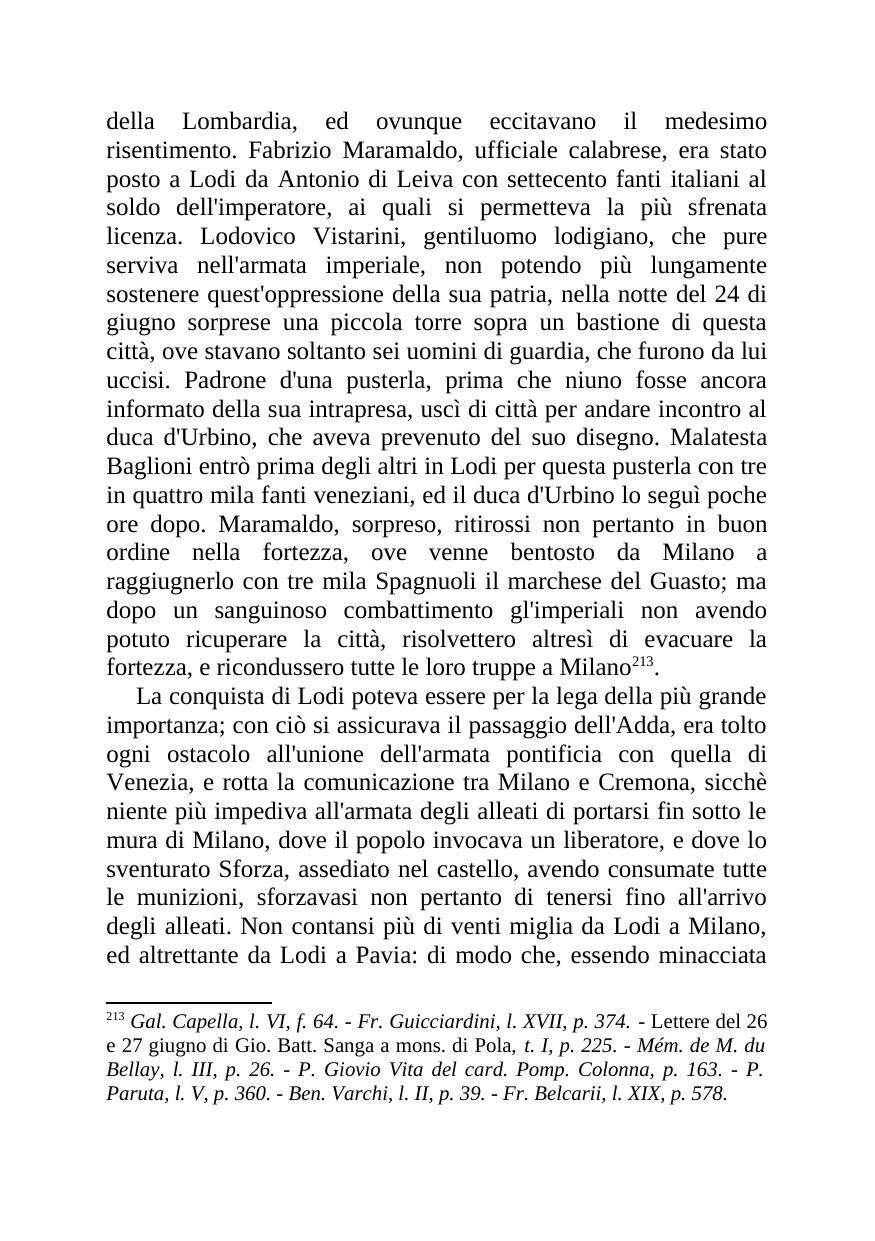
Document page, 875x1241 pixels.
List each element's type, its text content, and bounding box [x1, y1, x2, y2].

text La conquista di Lodi poteva essere per la lega della più grande importanza; con ciò si assicurava il passaggio dell'Adda, era tolto ogni ostacolo all'unione dell'armata pontificia con quella di Venezia, e rotta la comunicazione tra Milano e Cremona, sicchè niente più impediva all'armata degli alleati di portarsi fin sotto le mura di Milano, dove il popolo invocava un liberatore, e dove lo sventurato Sforza, assediato nel castello, avendo consumate tutte le munizioni, sforzavasi non pertanto di tenersi fino all'arrivo degli alleati. Non contansi più di venti miglia da Lodi a Milano, ed altrettante da Lodi a Pavia: di modo che, essendo minacciata [106, 681, 768, 969]
text Gal. Capella, l. VI, f. 64. - Fr. Guicciardini, l. XVII, p. 374. - Lettere del 26 e 27 giugno di Gio. Batt. Sanga a mons. di Pola, t. I, p. 225. - Mém. de M. du Bellay, l. III, p. 26. - P. Giovio Vita del card. Pomp. Colonna, p. 163. - P. Paruta, l. V, p. 360. - Ben. Varchi, l. II, p. 39. - Fr. Belcarii, l. XIX, p. 578. [106, 1009, 768, 1105]
text della Lombardia, ed ovunque eccitavano il medesimo risentimento. Fabrizio Maramaldo, ufficiale calabrese, era stato posto a Lodi da Antonio di Leiva con settecento fanti italiani al soldo dell'imperatore, ai quali si permetteva la più sfrenata licenza. Lodovico Vistarini, gentiluomo lodigiano, che pure serviva nell'armata imperiale, non potendo più lungamente sostenere quest'oppressione della sua patria, nella notte del 24 di giugno sorprese una piccola torre sopra un bastione di questa città, ove stavano soltanto sei uomini di guardia, che furono da lui uccisi. Padrone d'una pusterla, prima che niuno fosse ancora informato della sua intrapresa, uscì di città per andare incontro al duca d'Urbino, che aveva prevenuto del suo disegno. Malatesta Baglioni entrò prima degli altri in Lodi per questa pusterla con tre in quattro mila fanti veneziani, ed il duca d'Urbino lo seguì poche ore dopo. Maramaldo, sorpreso, ritirossi non pertanto in buon ordine nella fortezza, ove venne bentosto da Milano a raggiugnerlo con tre mila Spagnuoli il marchese del Guasto; ma dopo un sanguinoso combattimento gl'imperiali non avendo potuto ricuperare la città, risolvettero altresì di evacuare la fortezza, e ricondussero tutte le loro truppe a Milano. [106, 106, 768, 681]
